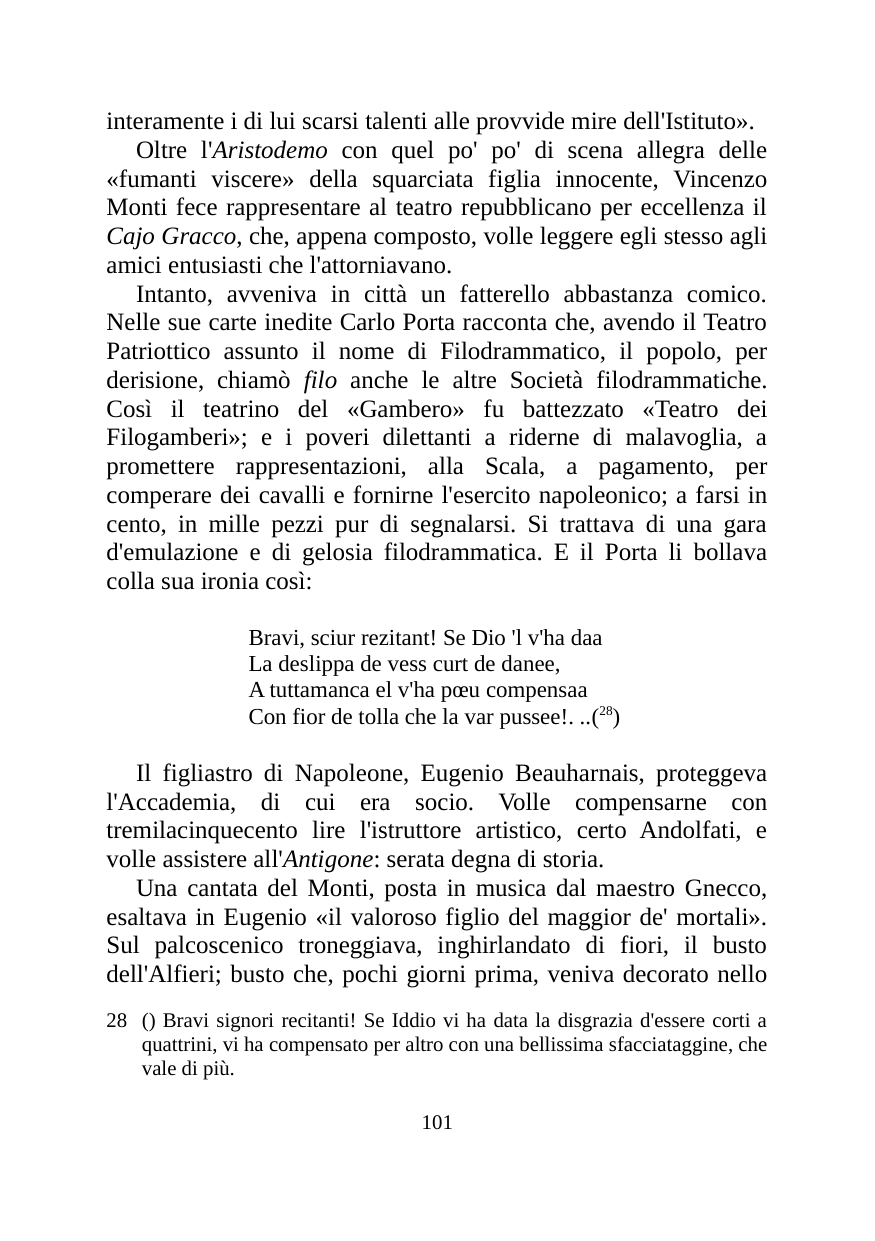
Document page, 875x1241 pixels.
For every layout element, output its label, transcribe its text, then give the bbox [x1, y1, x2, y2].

text Una cantata del Monti, posta in musica dal maestro Gnecco, esaltava in Eugenio «il valoroso figlio del maggior de' mortali». Sul palcoscenico troneggiava, inghirlandato di fiori, il busto dell'Alfieri; busto che, pochi giorni prima, veniva decorato nello [106, 873, 768, 988]
text interamente i di lui scarsi talenti alle provvide mire dell'Istituto». [106, 106, 768, 135]
text La deslippa de vess curt de danee, [219, 650, 768, 676]
text Oltre l'Aristodemo con quel po' po' di scena allegra delle «fumanti viscere» della squarciata figlia innocente, Vincenzo Monti fece rappresentare al teatro repubblicano per eccellenza il Cajo Gracco, che, appena composto, volle leggere egli stesso agli amici entusiasti che l'attorniavano. [106, 135, 768, 279]
text A tuttamanca el v'ha pœu compensaa [219, 676, 768, 703]
text Bravi, sciur rezitant! Se Dio 'l v'ha daa [219, 624, 768, 650]
text Con fior de tolla che la var pussee!. ..() [219, 703, 768, 729]
text () Bravi signori recitanti! Se Iddio vi ha data la disgrazia d'essere corti a quattrini, vi ha compensato per altro con una bellissima sfacciataggine, che vale di più. [106, 1008, 768, 1080]
text Il figliastro di Napoleone, Eugenio Beauharnais, proteggeva l'Accademia, di cui era socio. Volle compensarne con tremilacinquecento lire l'istruttore artistico, certo Andolfati, e volle assistere all'Antigone: serata degna di storia. [106, 758, 768, 873]
text Intanto, avveniva in città un fatterello abbastanza comico. Nelle sue carte inedite Carlo Porta racconta che, avendo il Teatro Patriottico assunto il nome di Filodrammatico, il popolo, per derisione, chiamò filo anche le altre Società filodrammatiche. Così il teatrino del «Gambero» fu battezzato «Teatro dei Filogamberi»; e i poveri dilettanti a riderne di malavoglia, a promettere rappresentazioni, alla Scala, a pagamento, per comperare dei cavalli e fornirne l'esercito napoleonico; a farsi in cento, in mille pezzi pur di segnalarsi. Si trattava di una gara d'emulazione e di gelosia filodrammatica. E il Porta li bollava colla sua ironia così: [106, 279, 768, 595]
